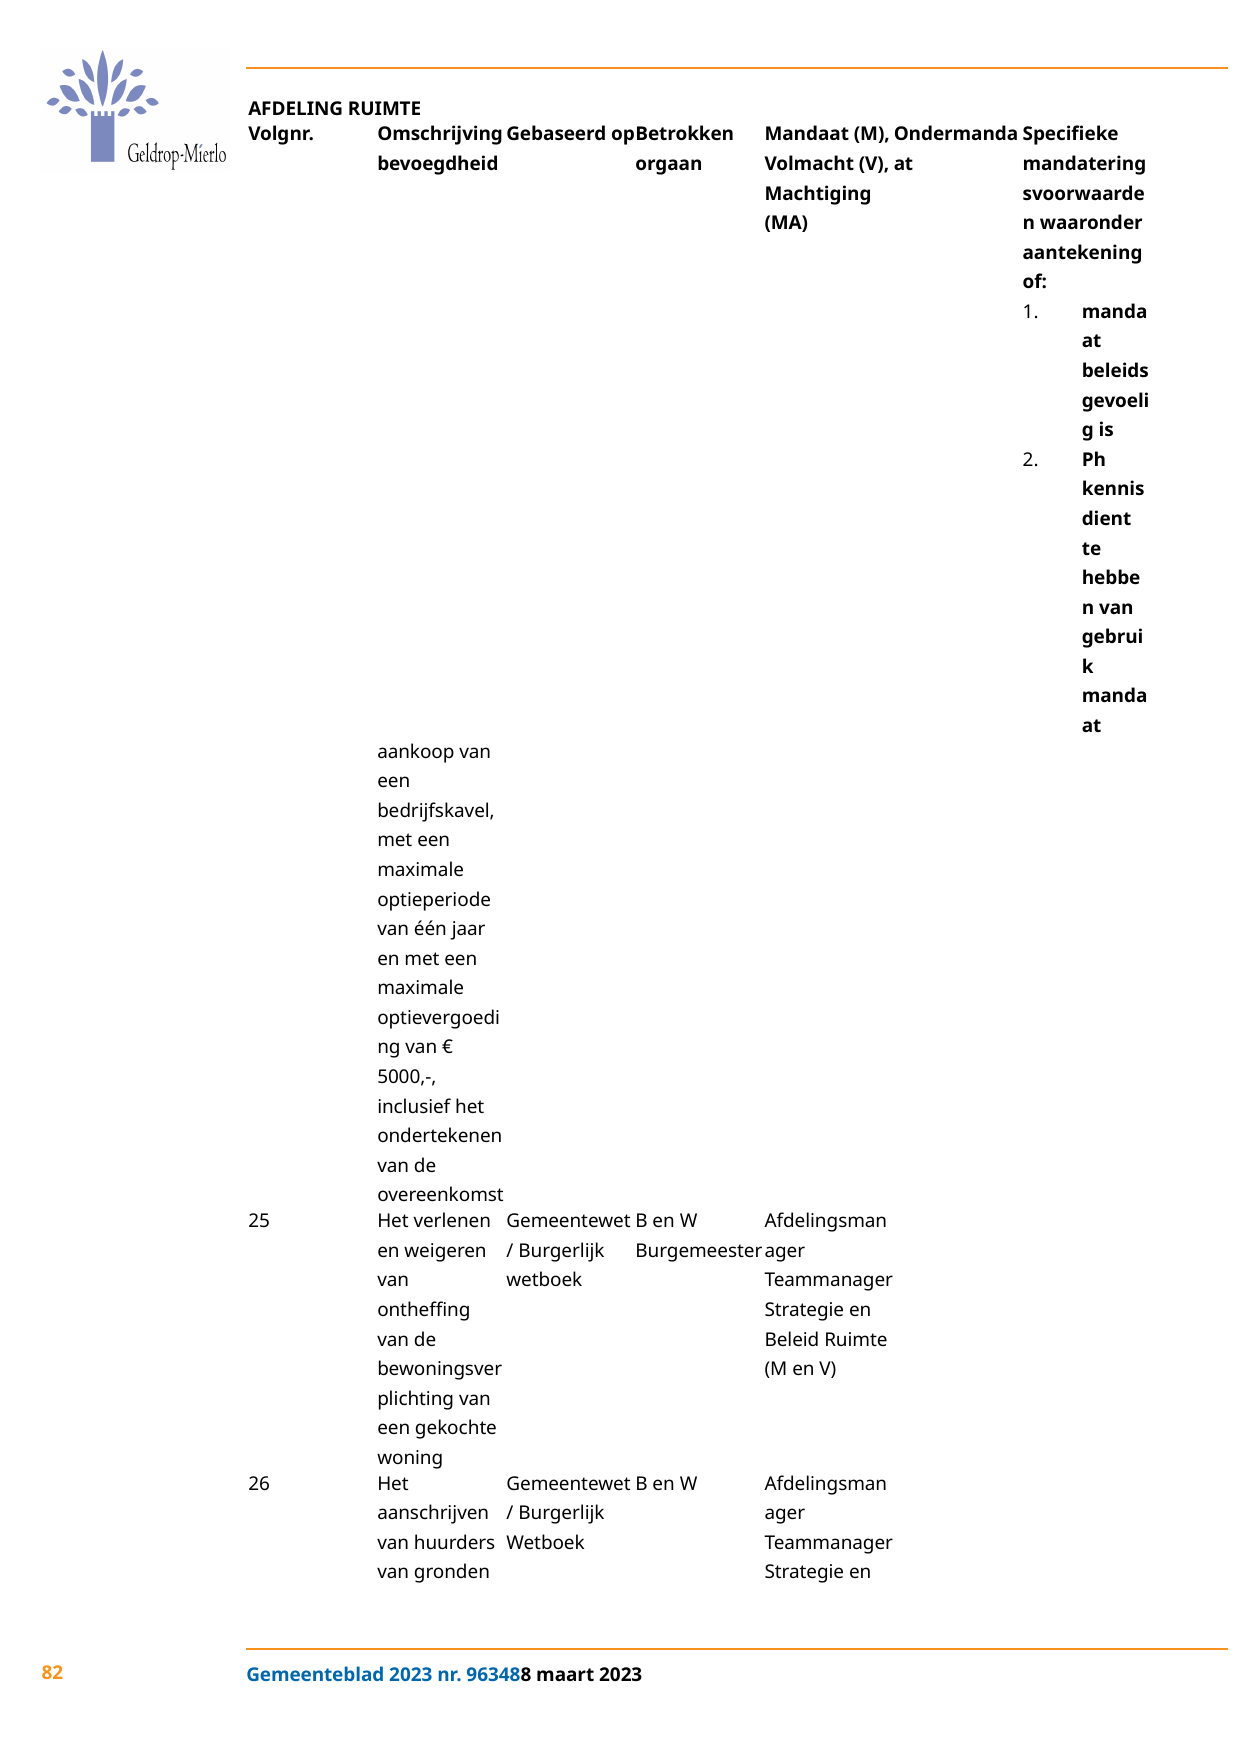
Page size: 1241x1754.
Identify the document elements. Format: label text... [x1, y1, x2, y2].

table_cell Specifieke mandateringsvoorwaarden waaronder aantekening of: mandaat beleidsgevoelig is Ph kennis dient te hebben van gebruik mandaat [1023, 121, 1152, 738]
table_cell [506, 738, 635, 1207]
table_cell Ondermandaat [894, 121, 1022, 738]
table_cell [894, 738, 1022, 1207]
table_cell Afdelingsmanager Teammanager Strategie en Beleid Ruimte (M en V) [764, 1208, 893, 1470]
table_cell Volg­nr. [248, 121, 377, 738]
table_cell [894, 1470, 1022, 1584]
table_cell [635, 738, 764, 1207]
table_cell Betrokken orgaan [635, 121, 764, 738]
table_cell [894, 1208, 1022, 1470]
table_cell 25 [248, 1208, 377, 1470]
picture [41, 47, 231, 172]
table_cell Het aanschrijven van huurders van gronden [377, 1470, 506, 1584]
table_cell Gemeentewet / Burgerlijk wetboek [506, 1208, 635, 1470]
table_header AFDELING RUIMTE [248, 95, 1152, 121]
table_cell [248, 738, 377, 1207]
table_cell B en W Burgemeester [635, 1208, 764, 1470]
table_cell 26 [248, 1470, 377, 1584]
table_cell Gebaseerd op [506, 121, 635, 738]
table_cell B en W [635, 1470, 764, 1584]
table_cell [1023, 1470, 1152, 1584]
table_cell [1023, 1208, 1152, 1470]
table_cell [764, 738, 893, 1207]
table_cell Afdelingsmanager Teammanager Strategie en [764, 1470, 893, 1584]
table_cell Omschrijving bevoegdheid [377, 121, 506, 738]
table_cell aankoop van een bedrijfskavel, met een maximale optieperiode van één jaar en met een maximale optievergoeding van € 5000,-, inclusief het ondertekenen van de overeenkomst [377, 738, 506, 1207]
table_cell Gemeentewet / Burgerlijk Wetboek [506, 1470, 635, 1584]
table_cell Het verlenen en weigeren van ontheffing van de bewoningsverplichting van een gekochte woning [377, 1208, 506, 1470]
table_cell Mandaat (M), Volmacht (V), Machtiging (MA) [764, 121, 893, 738]
table_cell [1023, 738, 1152, 1207]
